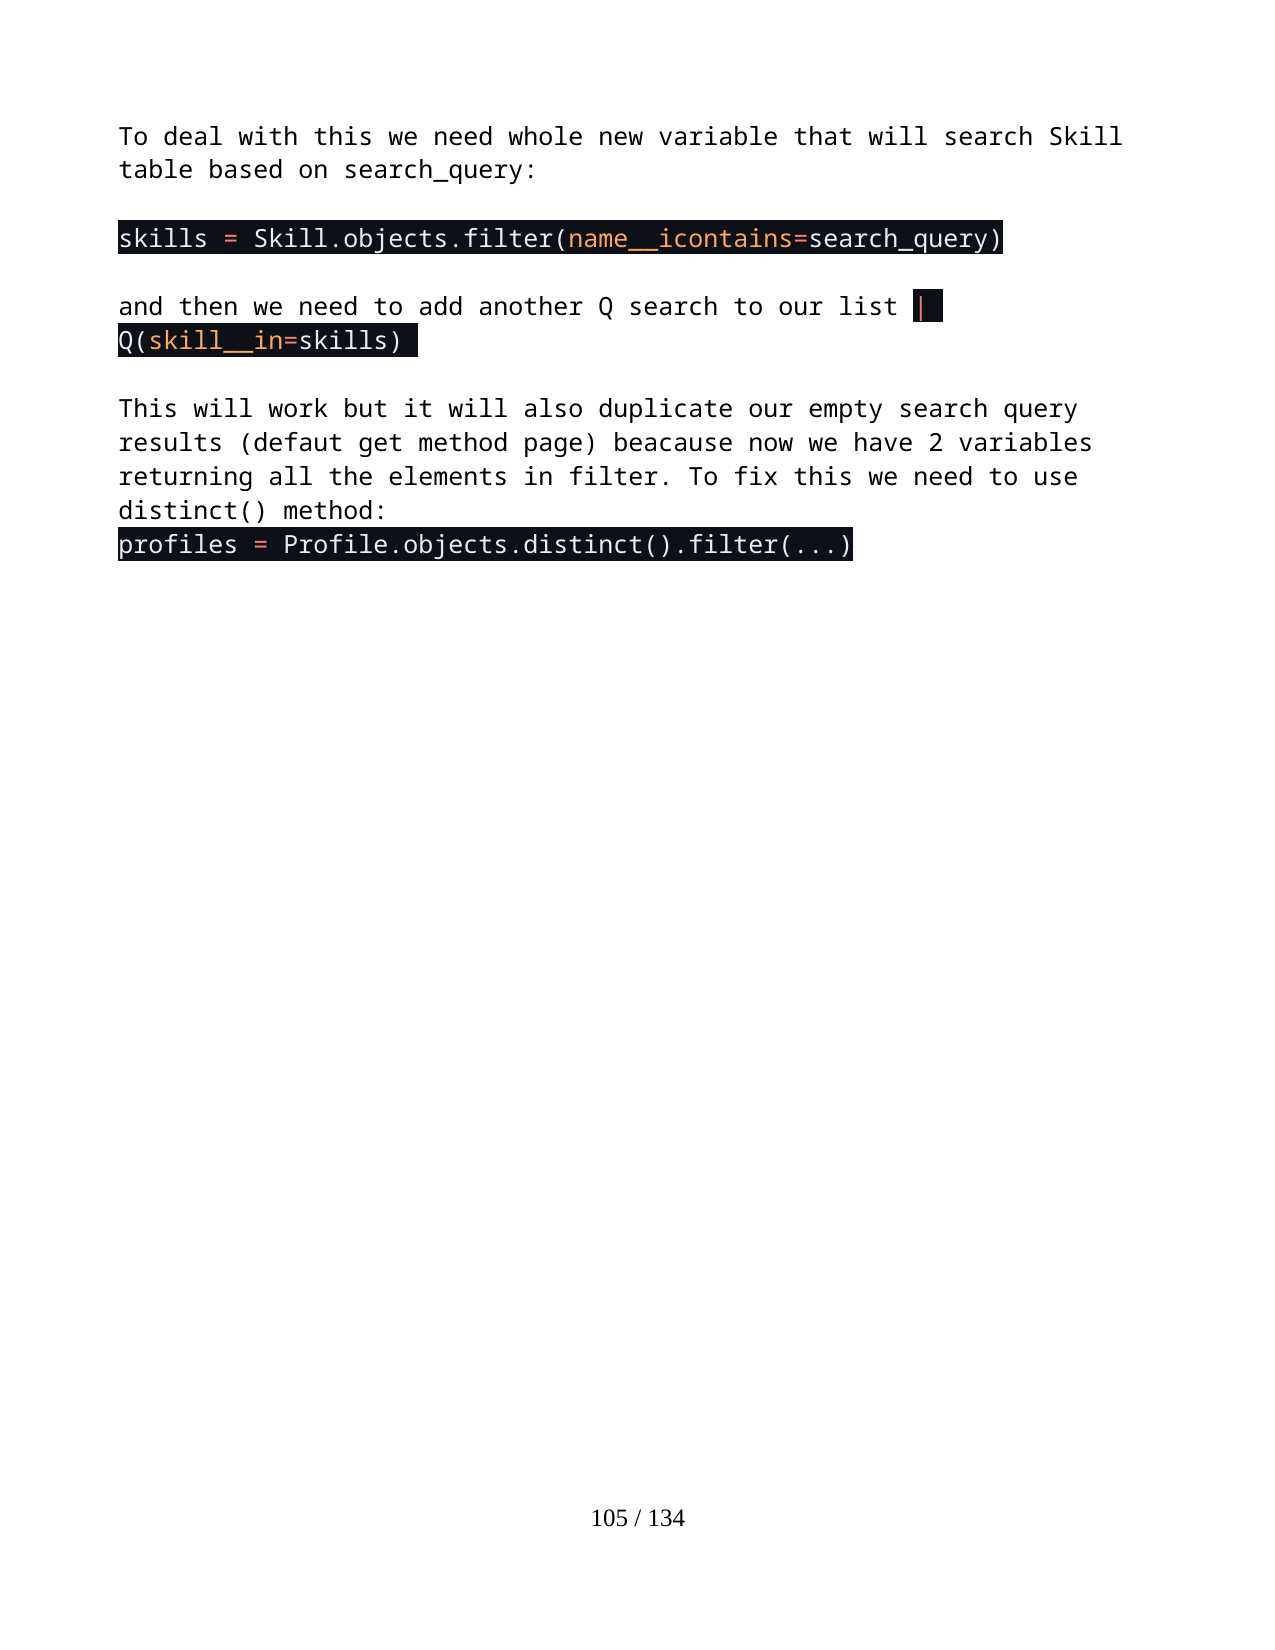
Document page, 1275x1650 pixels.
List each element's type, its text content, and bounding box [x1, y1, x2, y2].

text and then we need to add another Q search to our list | Q(skill__in=skills) [118, 288, 1157, 357]
text skills = Skill.objects.filter(name__icontains=search_query) [118, 220, 1157, 254]
text profiles = Profile.objects.distinct().filter(...) [118, 527, 1157, 561]
text To deal with this we need whole new variable that will search Skill table based on search_query: [118, 118, 1157, 186]
text This will work but it will also duplicate our empty search query results (defaut get method page) beacause now we have 2 variables returning all the elements in filter. To fix this we need to use distinct() method: [118, 391, 1157, 527]
